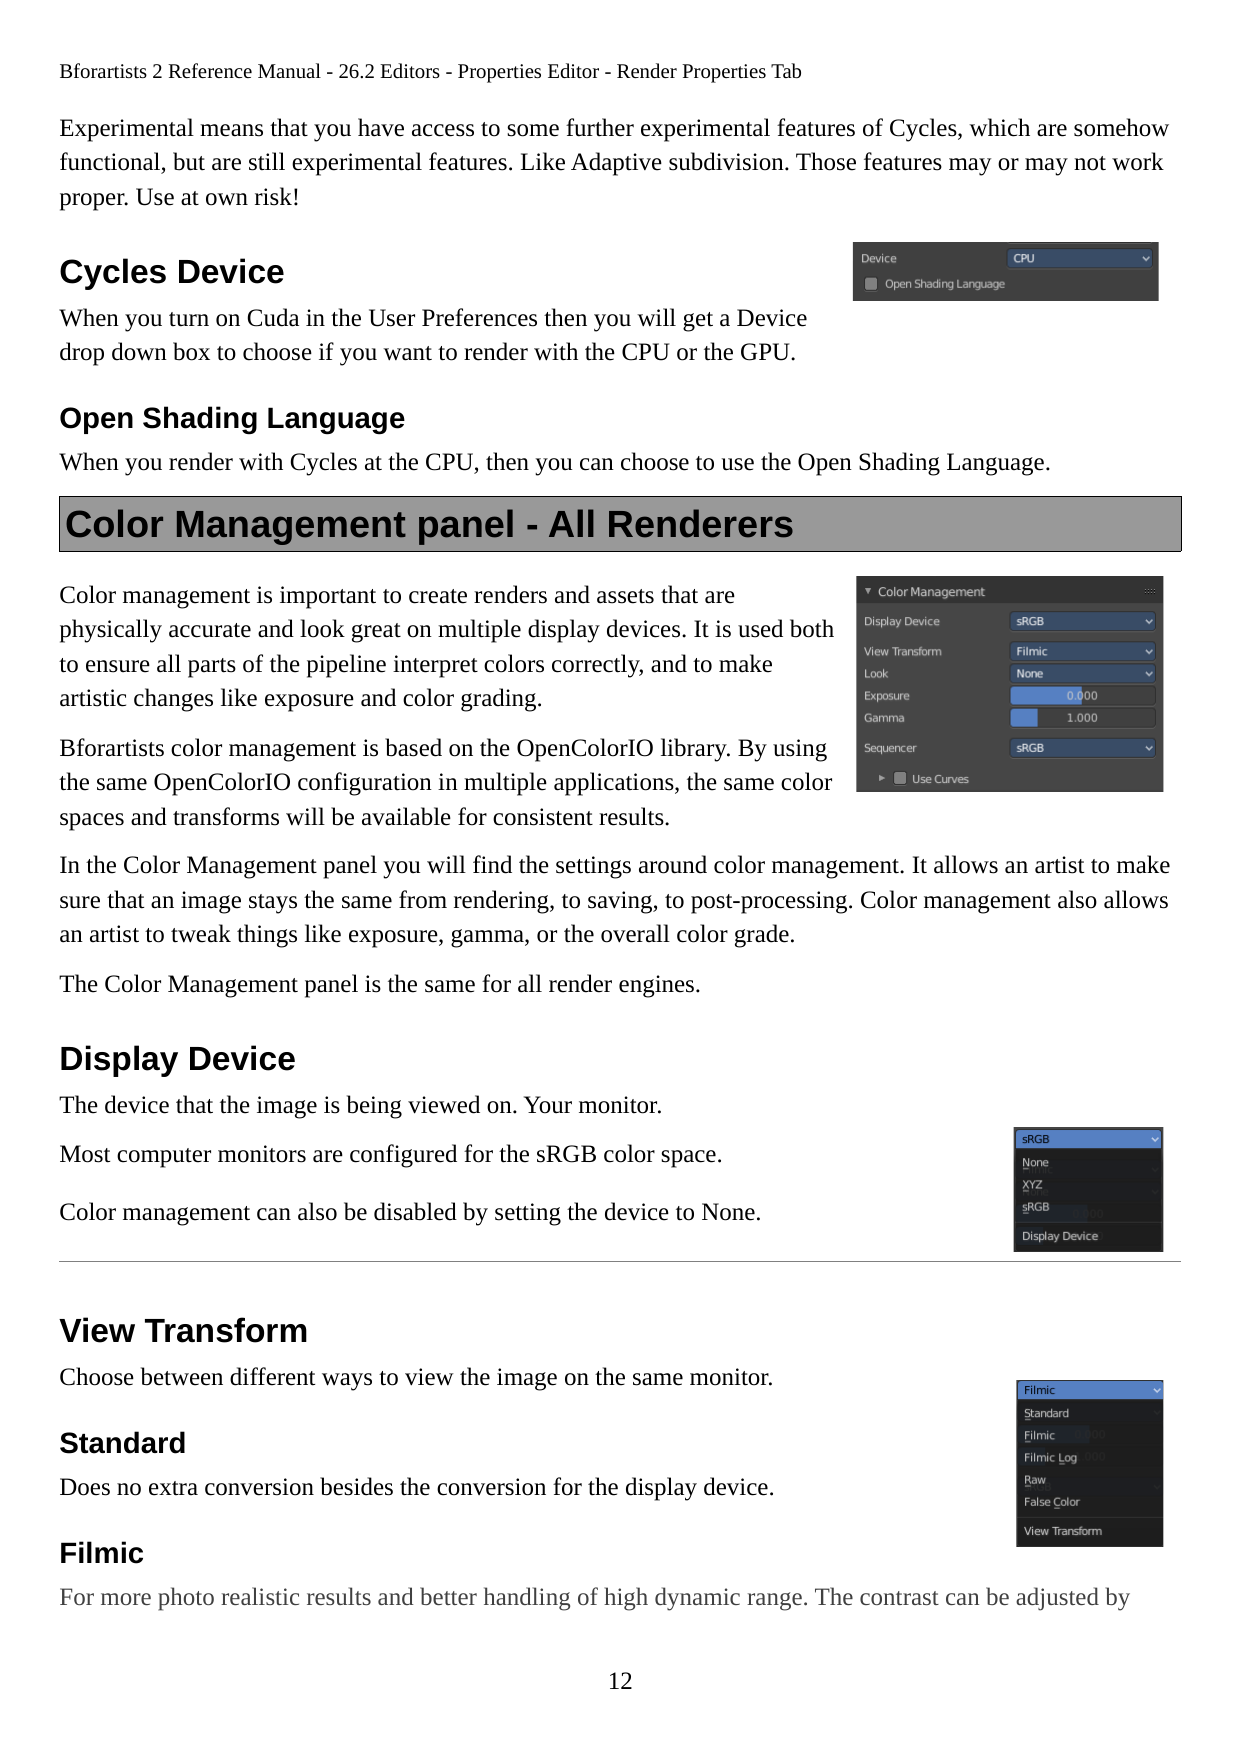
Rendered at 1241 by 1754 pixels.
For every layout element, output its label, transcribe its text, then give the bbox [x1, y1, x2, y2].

text When you render with Cycles at the CPU, then you can choose to use the Open Shading Language. [59, 447, 1181, 476]
text The Color Management panel is the same for all render engines. [59, 969, 1181, 997]
picture [1013, 1127, 1164, 1252]
picture [1016, 1380, 1164, 1547]
table_header Color Management panel - All Renderers [60, 497, 1181, 551]
subtitle [1164, 1426, 1181, 1459]
subtitle Standard [59, 1426, 1016, 1459]
subtitle [1159, 251, 1181, 290]
text Color management can also be disabled by setting the device to None. [59, 1197, 1013, 1226]
text When you turn on Cuda in the User Preferences then you will get a Device drop down box to choose if you want to render with the CPU or the GPU. [59, 303, 1181, 366]
picture [856, 576, 1164, 792]
text For more photo realistic results and better handling of high dynamic range. The contrast can be adjusted by [59, 1582, 1181, 1611]
text Experimental means that you have access to some further experimental features of Cycles, which are somehow functional, but are still experimental features. Like Adaptive subdivision. Those features may or may not work proper. Use at own risk! [59, 113, 1181, 210]
text The device that the image is being viewed on. Your monitor. [59, 1090, 1181, 1118]
text Choose between different ways to view the image on the same monitor. [59, 1362, 1181, 1391]
text Bforartists color management is based on the OpenColorIO library. By using the same OpenColorIO configuration in multiple applications, the same color spaces and transforms will be available for consistent results. [59, 733, 1181, 830]
subtitle View Transform [59, 1311, 1181, 1350]
subtitle Display Device [59, 1038, 1181, 1077]
subtitle Open Shading Language [59, 401, 1181, 434]
text Does no extra conversion besides the conversion for the display device. [59, 1472, 1016, 1501]
text Color management is important to create renders and assets that are physically accurate and look great on multiple display devices. It is used both to ensure all parts of the pipeline interpret colors correctly, and to make artistic changes like exposure and color grading. [59, 580, 856, 712]
text In the Color Management panel you will find the settings around color management. It allows an artist to make sure that an image stays the same from rendering, to saving, to post-processing. Color management also allows an artist to tweak things like exposure, gamma, or the overall color grade. [59, 851, 1181, 948]
list Most computer monitors are configured for the sRGB color space. [59, 1139, 1013, 1167]
subtitle Cycles Device [59, 251, 852, 290]
picture [852, 242, 1159, 301]
subtitle Filmic [59, 1536, 1181, 1569]
